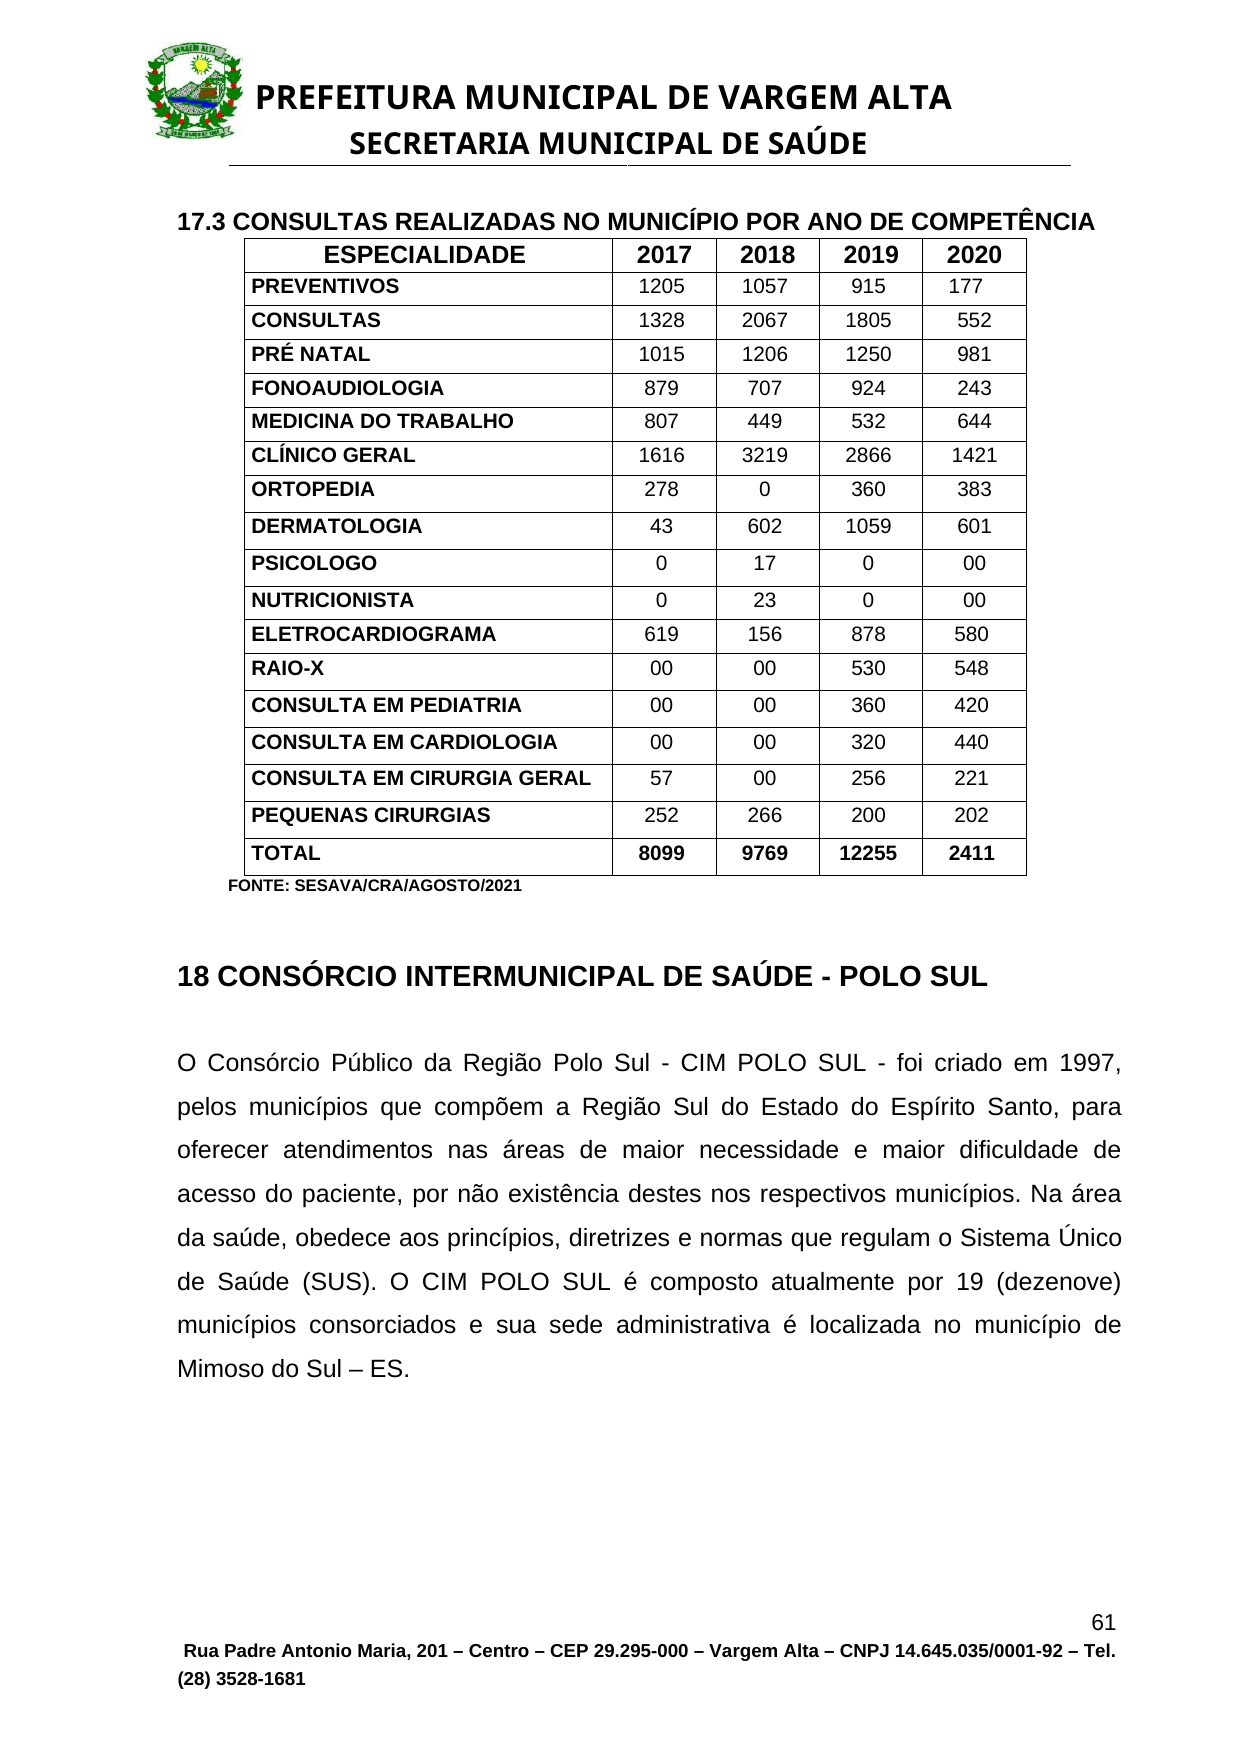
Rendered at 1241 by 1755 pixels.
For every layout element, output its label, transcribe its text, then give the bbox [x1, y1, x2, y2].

table_cell 530 [820, 654, 922, 690]
table_cell 707 [717, 374, 819, 407]
table_cell 00 [717, 728, 819, 764]
table_cell CONSULTA EM CIRURGIA GERAL [245, 765, 612, 801]
table_cell CONSULTA EM PEDIATRIA [245, 691, 612, 727]
subtitle 17.3 CONSULTAS REALIZADAS NO MUNICÍPIO POR ANO DE COMPETÊNCIA [177, 207, 1130, 236]
table_cell 548 [923, 654, 1026, 690]
table_cell ELETROCARDIOGRAMA [245, 620, 612, 653]
table_cell 43 [613, 513, 716, 548]
table_cell 1328 [613, 306, 716, 339]
subtitle 18 CONSÓRCIO INTERMUNICIPAL DE SAÚDE - POLO SUL [177, 959, 1130, 992]
table_cell PSICOLOGO [245, 550, 612, 586]
table_cell DERMATOLOGIA [245, 513, 612, 548]
table_cell 1421 [923, 442, 1026, 474]
table_cell 1250 [820, 340, 922, 373]
table_cell 0 [820, 550, 922, 586]
table_cell CLÍNICO GERAL [245, 442, 612, 474]
table_cell 981 [923, 340, 1026, 373]
table_cell 1015 [613, 340, 716, 373]
table_cell 1205 [613, 273, 716, 305]
table_cell 266 [717, 802, 819, 838]
table_cell 1206 [717, 340, 819, 373]
table_cell 879 [613, 374, 716, 407]
table_header ESPECIALIDADE [245, 239, 612, 272]
table_cell 23 [717, 587, 819, 619]
table_cell 00 [717, 691, 819, 727]
table_header 2019 [820, 239, 922, 272]
table_cell 2866 [820, 442, 922, 474]
table_cell 17 [717, 550, 819, 586]
table_cell 156 [717, 620, 819, 653]
table_cell 278 [613, 476, 716, 512]
table_cell 00 [613, 654, 716, 690]
table_cell CONSULTAS [245, 306, 612, 339]
table_cell 221 [923, 765, 1026, 801]
table_cell 2411 [923, 839, 1026, 875]
table_cell MEDICINA DO TRABALHO [245, 408, 612, 441]
table_cell 9769 [717, 839, 819, 875]
table_cell 252 [613, 802, 716, 838]
table_cell 580 [923, 620, 1026, 653]
table_cell 0 [717, 476, 819, 512]
table_cell 12255 [820, 839, 922, 875]
table_cell TOTAL [245, 839, 612, 875]
table_cell 200 [820, 802, 922, 838]
table_cell 3219 [717, 442, 819, 474]
table_header 2017 [613, 239, 716, 272]
table_cell 0 [613, 587, 716, 619]
table_cell 878 [820, 620, 922, 653]
table_cell 00 [717, 765, 819, 801]
table_cell RAIO-X [245, 654, 612, 690]
table_cell 1059 [820, 513, 922, 548]
table_cell 00 [613, 728, 716, 764]
table_cell 360 [820, 476, 922, 512]
table_cell 57 [613, 765, 716, 801]
table_cell PREVENTIVOS [245, 273, 612, 305]
table_cell 202 [923, 802, 1026, 838]
text O Consórcio Público da Região Polo Sul - CIM POLO SUL - foi criado em 1997, pelos municípios que compõem a Região Sul do Estado do Espírito Santo, para oferecer atendimentos nas áreas de maior necessidade e maior dificuldade de acesso do paciente, por não existência destes nos respectivos municípios. Na área da saúde, obedece aos princípios, diretrizes e normas que regulam o Sistema Único de Saúde (SUS). O CIM POLO SUL é composto atualmente por 19 (dezenove) municípios consorciados e sua sede administrativa é localizada no município de Mimoso do Sul – ES. [177, 1048, 1123, 1382]
table_cell 420 [923, 691, 1026, 727]
table_cell 644 [923, 408, 1026, 441]
table_cell 320 [820, 728, 922, 764]
table_cell 1057 [717, 273, 819, 305]
table_cell 807 [613, 408, 716, 441]
table_cell 00 [613, 691, 716, 727]
table_cell 383 [923, 476, 1026, 512]
table_cell CONSULTA EM CARDIOLOGIA [245, 728, 612, 764]
table_cell FONOAUDIOLOGIA [245, 374, 612, 407]
text FONTE: SESAVA/CRA/AGOSTO/2021 [177, 876, 1130, 895]
table_cell 619 [613, 620, 716, 653]
table_cell 243 [923, 374, 1026, 407]
table_cell 256 [820, 765, 922, 801]
table_cell 449 [717, 408, 819, 441]
table_cell 2067 [717, 306, 819, 339]
table_header 2020 [923, 239, 1026, 272]
table_cell NUTRICIONISTA [245, 587, 612, 619]
table_cell 00 [923, 550, 1026, 586]
table_cell 915 [820, 273, 922, 305]
table_cell 8099 [613, 839, 716, 875]
table_cell 00 [923, 587, 1026, 619]
table_header 2018 [717, 239, 819, 272]
table_cell 1616 [613, 442, 716, 474]
table_cell 552 [923, 306, 1026, 339]
table_cell 360 [820, 691, 922, 727]
table_cell 601 [923, 513, 1026, 548]
table_cell 00 [717, 654, 819, 690]
table_cell 0 [820, 587, 922, 619]
table_cell 1805 [820, 306, 922, 339]
table_cell 177 [923, 273, 1026, 305]
table_cell 924 [820, 374, 922, 407]
table_cell PEQUENAS CIRURGIAS [245, 802, 612, 838]
table_cell 440 [923, 728, 1026, 764]
table_cell 602 [717, 513, 819, 548]
table_cell 532 [820, 408, 922, 441]
table_cell 0 [613, 550, 716, 586]
table_cell PRÉ NATAL [245, 340, 612, 373]
table_cell ORTOPEDIA [245, 476, 612, 512]
